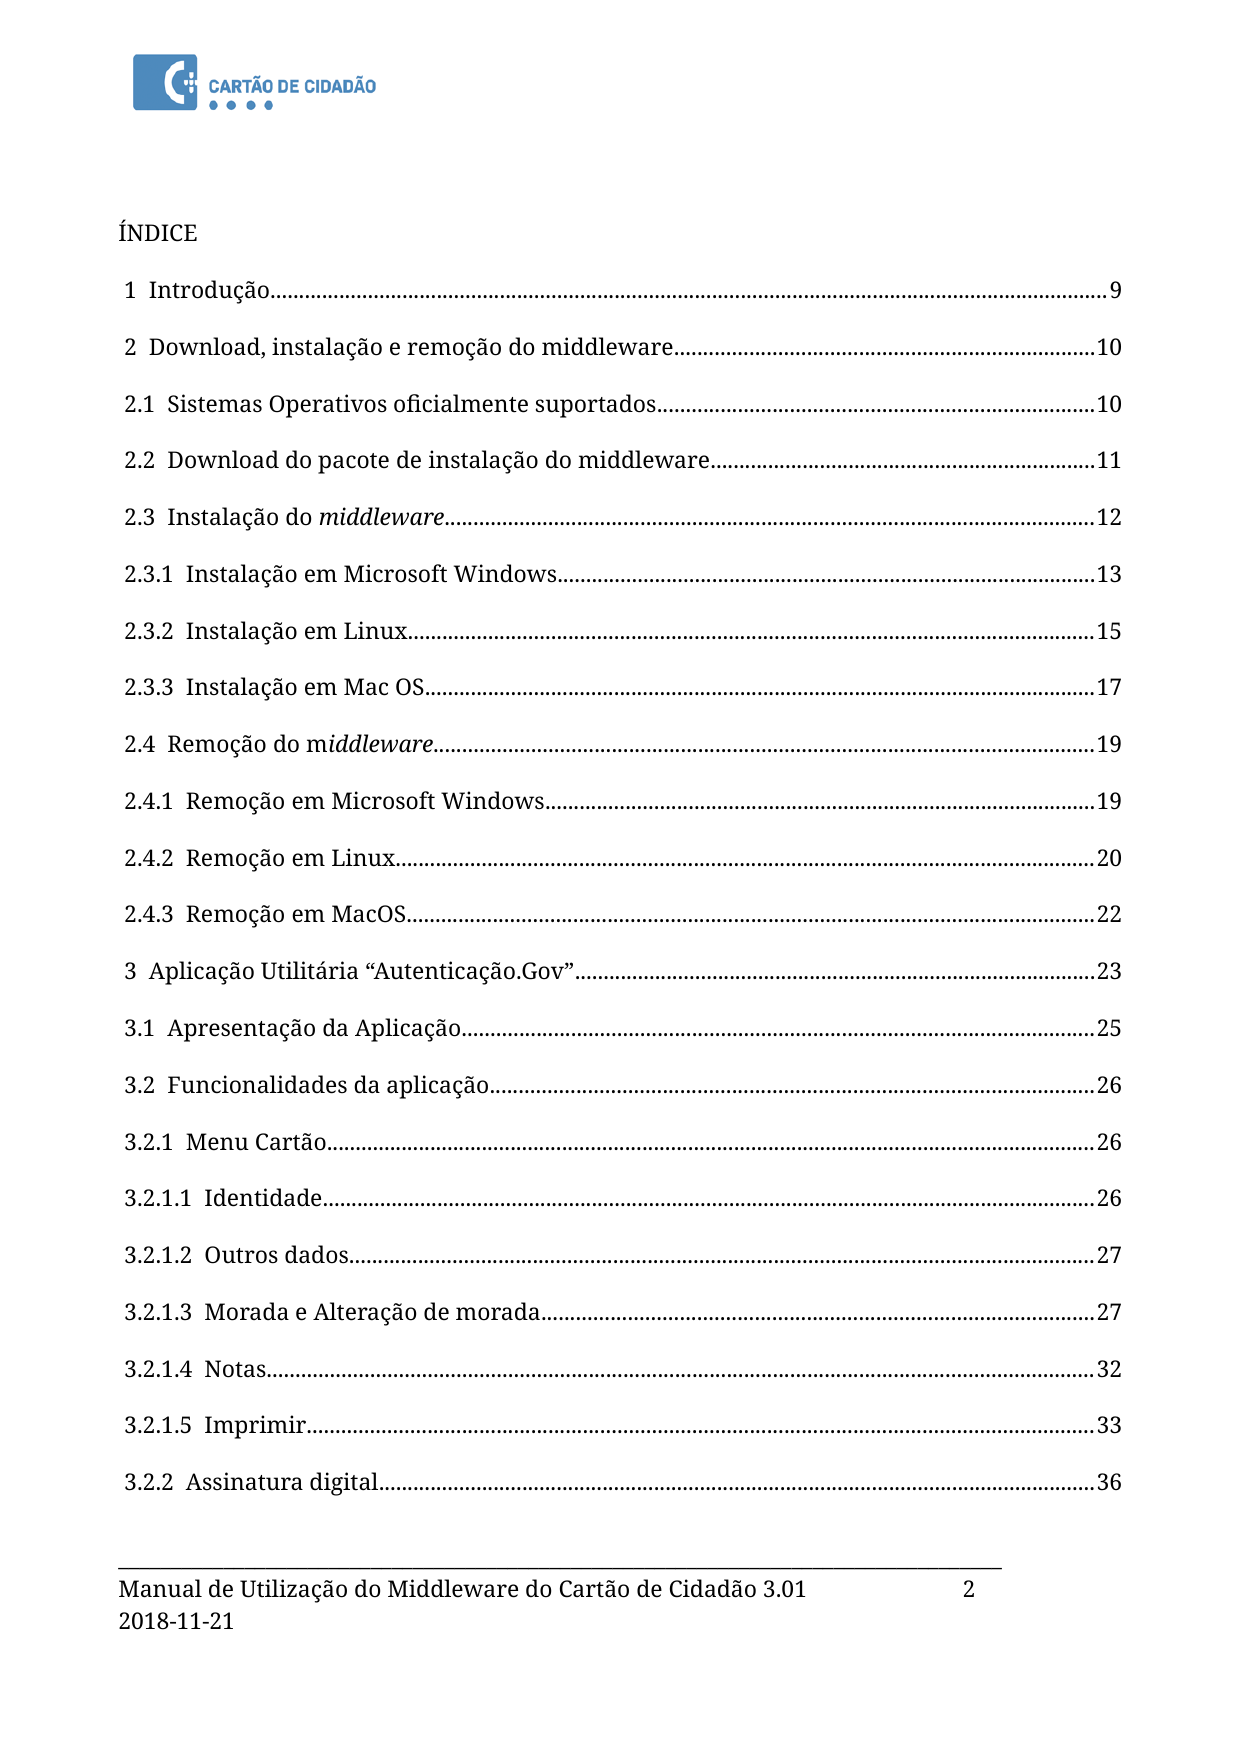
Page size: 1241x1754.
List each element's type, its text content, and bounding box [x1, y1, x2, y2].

text 3.2.1.5 Imprimir 33 [118, 1409, 1122, 1441]
text 3.2.2 Assinatura digital 36 [118, 1466, 1122, 1497]
text 2.3.1 Instalação em Microsoft Windows 13 [118, 558, 1122, 589]
text 2.2 Download do pacote de instalação do middleware 11 [118, 444, 1122, 476]
text 2.4 Remoção do middleware 19 [118, 728, 1122, 759]
text 2.3.3 Instalação em Mac OS 17 [118, 671, 1122, 703]
text 3 Aplicação Utilitária “Autenticação.Gov” 23 [118, 955, 1122, 986]
picture [130, 47, 423, 118]
text 1 Introdução 9 [118, 274, 1122, 305]
text ÍNDICE [118, 217, 1122, 248]
text 3.2.1.3 Morada e Alteração de morada 27 [118, 1296, 1122, 1327]
text 2.3.2 Instalação em Linux 15 [118, 614, 1122, 646]
text 2.3 Instalação do middleware 12 [118, 501, 1122, 532]
text 3.2.1 Menu Cartão 26 [118, 1126, 1122, 1157]
text 3.2 Funcionalidades da aplicação 26 [118, 1069, 1122, 1100]
text 2.4.1 Remoção em Microsoft Windows 19 [118, 785, 1122, 816]
text 2.1 Sistemas Operativos oficialmente suportados 10 [118, 387, 1122, 419]
text 3.1 Apresentação da Aplicação 25 [118, 1012, 1122, 1043]
text 2 Download, instalação e remoção do middleware 10 [118, 331, 1122, 362]
text 2.4.3 Remoção em MacOS 22 [118, 898, 1122, 930]
text 3.2.1.4 Notas 32 [118, 1353, 1122, 1384]
text 3.2.1.1 Identidade 26 [118, 1182, 1122, 1213]
text 2.4.2 Remoção em Linux 20 [118, 842, 1122, 873]
text 3.2.1.2 Outros dados 27 [118, 1239, 1122, 1270]
